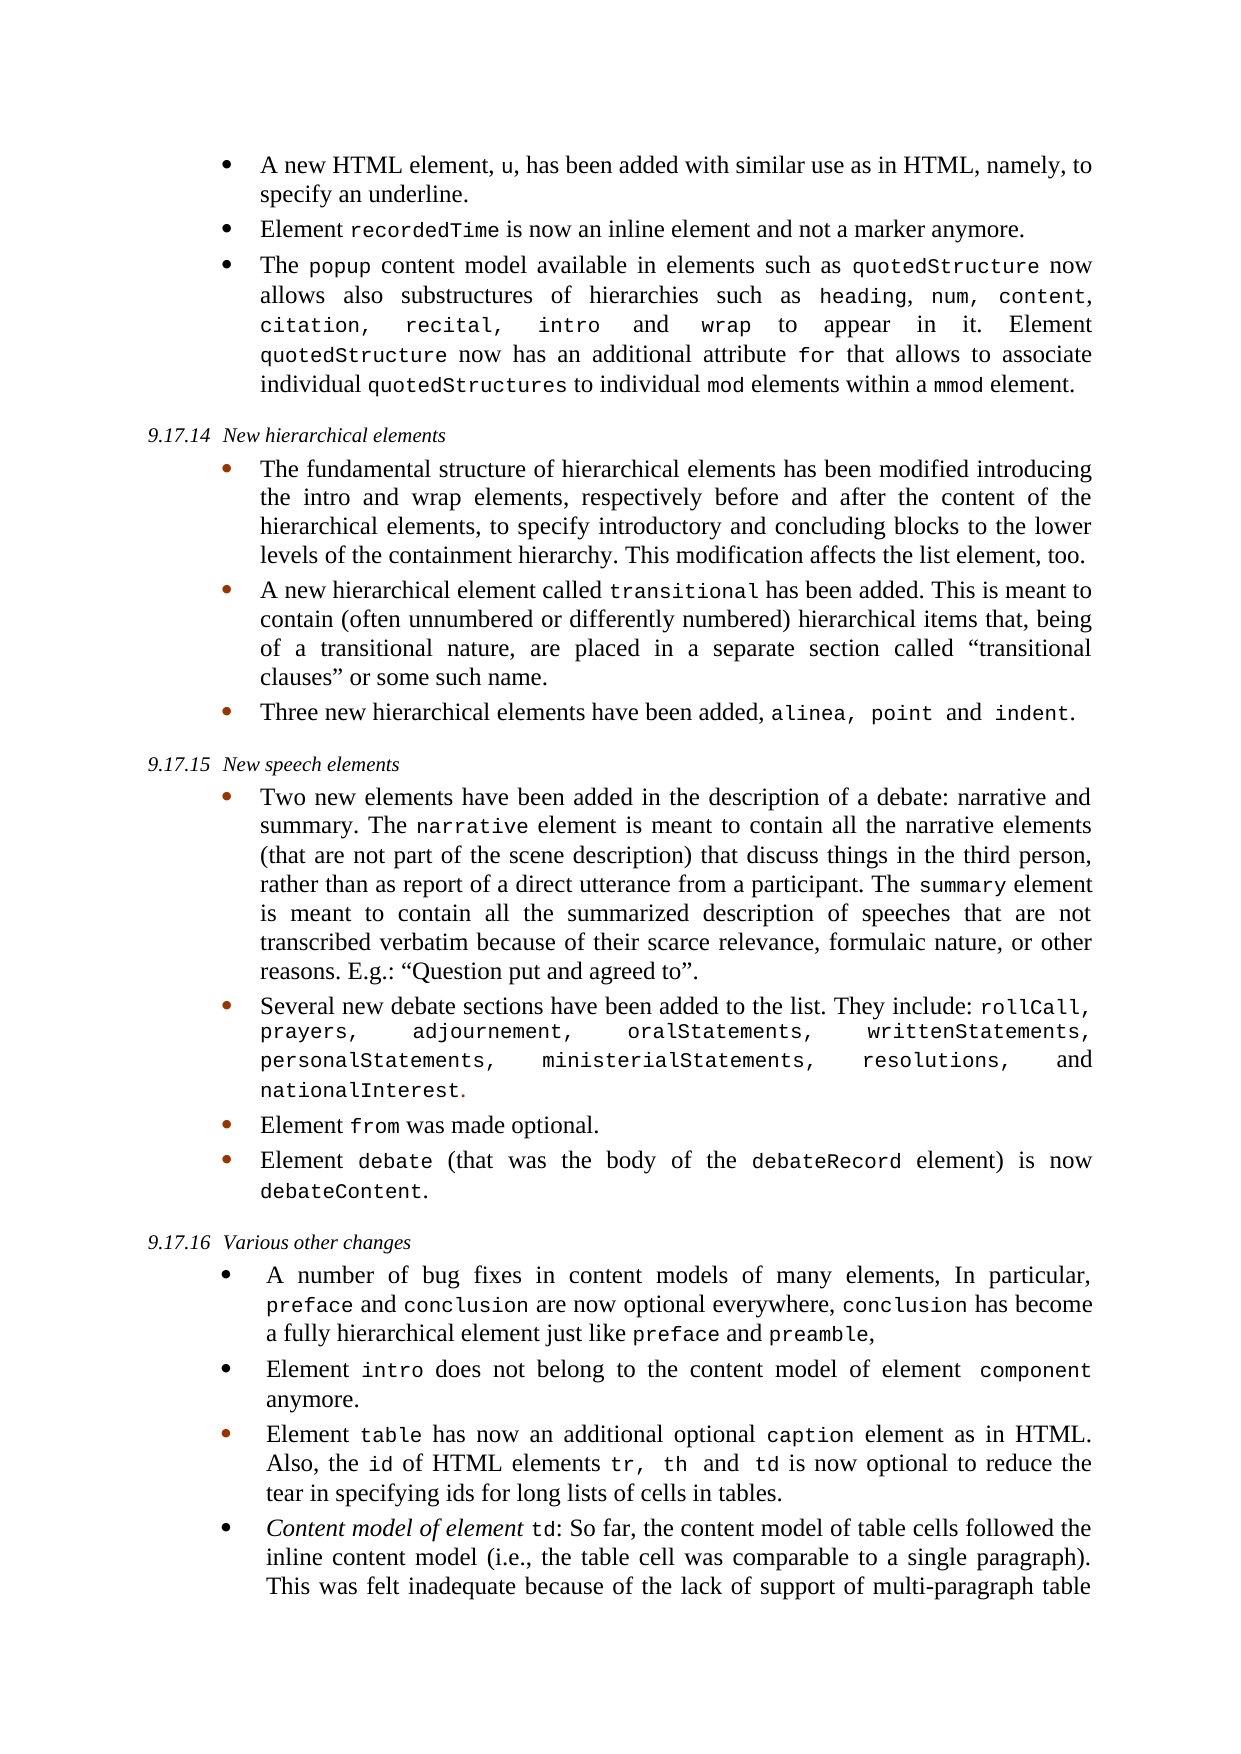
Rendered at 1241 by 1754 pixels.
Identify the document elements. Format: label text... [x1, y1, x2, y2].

list Element debate (that was the body of the debateRecord element) is now debateContent. [222, 1146, 1092, 1205]
list Element from was made optional. [222, 1110, 1092, 1139]
list A new hierarchical element called transitional has been added. This is meant to contain (often unnumbered or differently numbered) hierarchical items that, being of a transitional nature, are placed in a separate section called “transitional clauses” or some such name. [222, 575, 1092, 691]
subtitle New speech elements [148, 752, 1092, 776]
list Content model of element td: So far, the content model of table cells followed the inline content model (i.e., the table cell was comparable to a single paragraph). This was felt inadequate because of the lack of support of multi-paragraph table [222, 1513, 1092, 1600]
list A number of bug fixes in content models of many elements, In particular, preface and conclusion are now optional everywhere, conclusion has become a fully hierarchical element just like preface and preamble, [222, 1260, 1092, 1348]
list The popup content model available in elements such as quotedStructure now allows also substructures of hierarchies such as heading, num, content, citation, recital, intro and wrap to appear in it. Element quotedStructure now has an additional attribute for that allows to associate individual quotedStructures to individual mod elements within a mmod element. [222, 250, 1092, 398]
list Element intro does not belong to the content model of element component anymore. [222, 1354, 1092, 1412]
list Three new hierarchical elements have been added, alinea, point and indent. [222, 697, 1092, 727]
list Two new elements have been added in the description of a debate: narrative and summary. The narrative element is meant to contain all the narrative elements (that are not part of the scene description) that discuss things in the third person, rather than as report of a direct utterance from a participant. The summary element is meant to contain all the summarized description of speeches that are not transcribed verbatim because of their scarce relevance, formulaic nature, or other reasons. E.g.: “Question put and agreed to”. [222, 782, 1092, 985]
list Several new debate sections have been added to the list. They include: rollCall, prayers, adjournement, oralStatements, writtenStatements, personalStatements, ministerialStatements, resolutions, and nationalInterest. [222, 991, 1092, 1103]
subtitle Various other changes [148, 1230, 1092, 1254]
list A new HTML element, u, has been added with similar use as in HTML, namely, to specify an underline. [222, 150, 1092, 208]
list Element recordedTime is now an inline element and not a marker anymore. [222, 214, 1092, 244]
list The fundamental structure of hierarchical elements has been modified introducing the intro and wrap elements, respectively before and after the content of the hierarchical elements, to specify introductory and concluding blocks to the lower levels of the containment hierarchy. This modification affects the list element, too. [222, 454, 1092, 569]
subtitle New hierarchical elements [148, 423, 1092, 447]
list Element table has now an additional optional caption element as in HTML. Also, the id of HTML elements tr, th and td is now optional to reduce the tear in specifying ids for long lists of cells in tables. [222, 1419, 1092, 1507]
